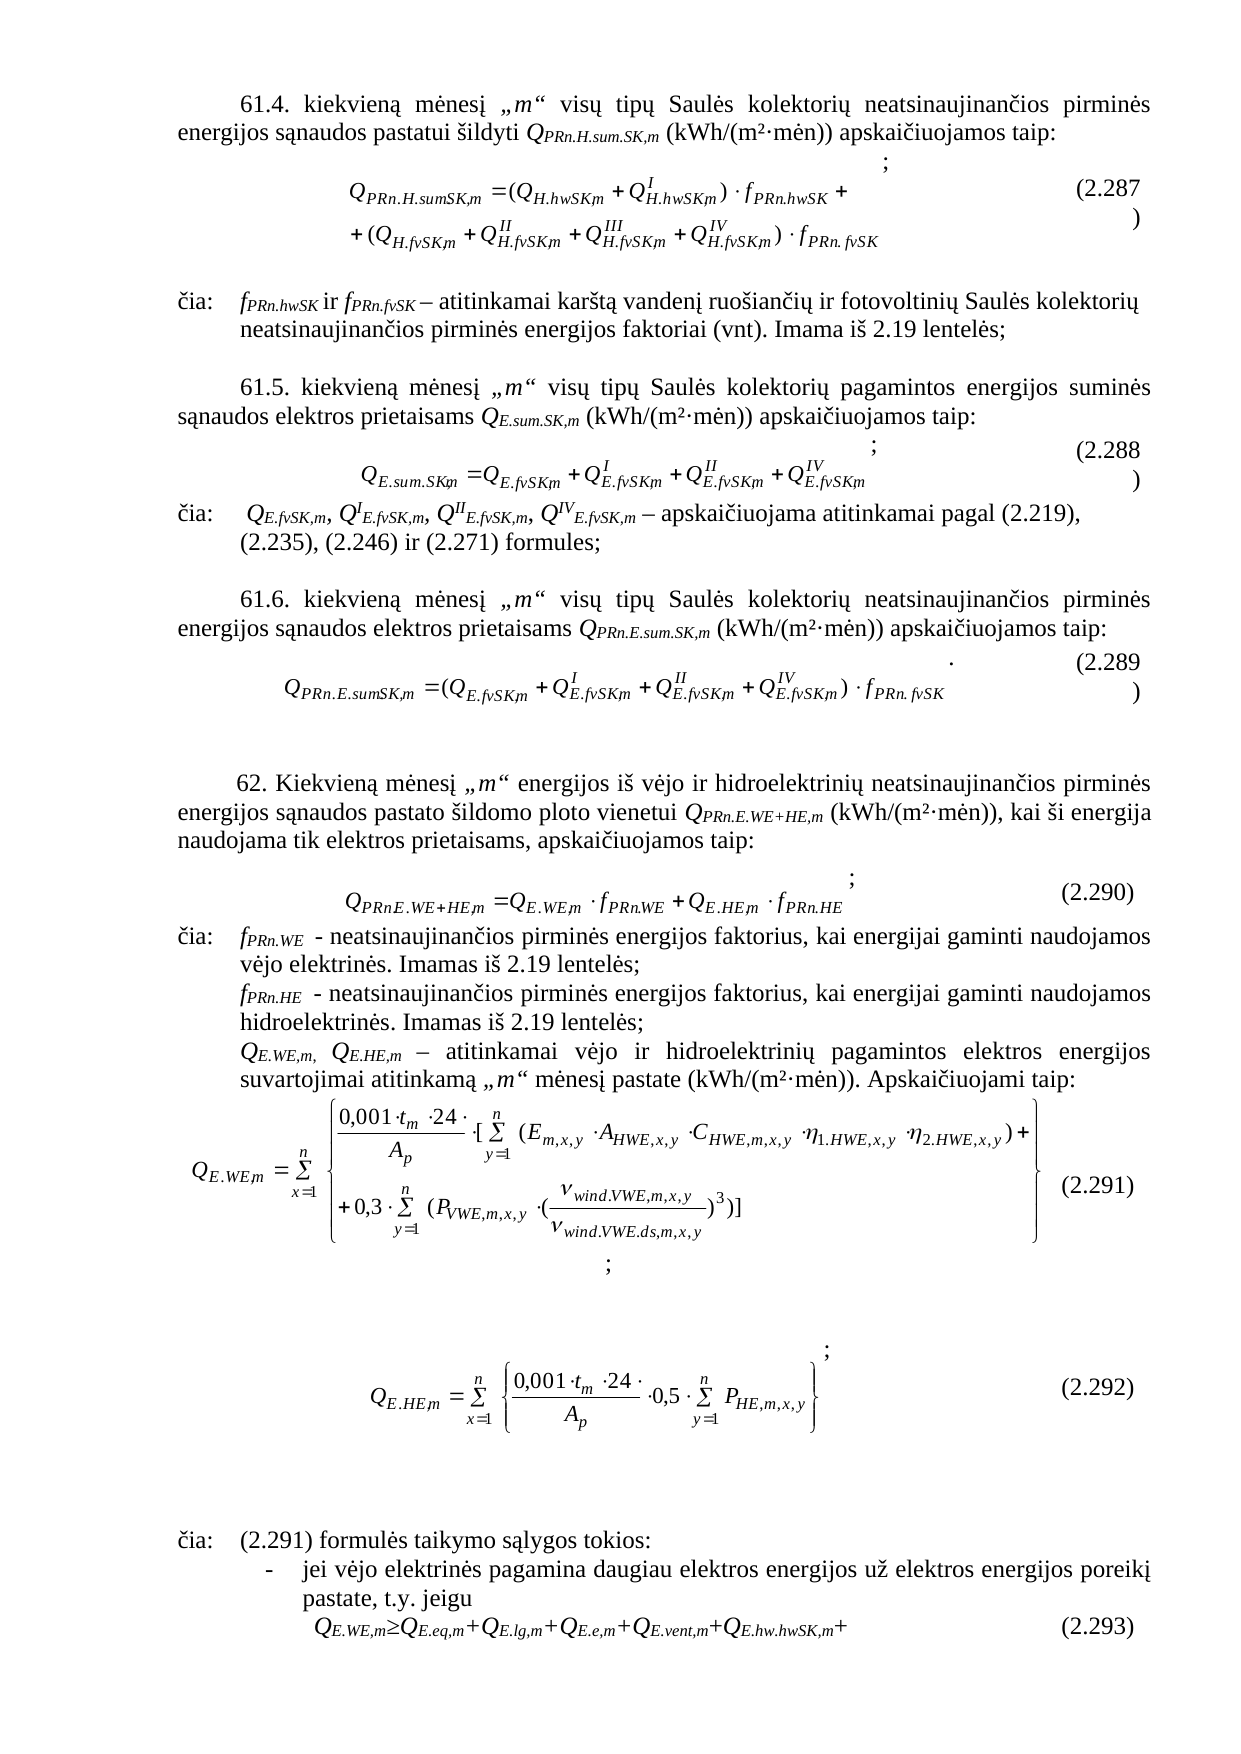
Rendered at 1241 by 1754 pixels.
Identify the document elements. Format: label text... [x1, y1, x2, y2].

text čia: fPRn.WE - neatsinaujinančios pirminės energijos faktorius, kai energijai gaminti naudojamos vėjo elektrinės. Imamas iš 2.19 lentelės; [177, 921, 1151, 978]
table_header (2.288) [1058, 430, 1151, 498]
table_header QE.WE,m≥QE.eq,m+QE.lg,m+QE.e,m+QE.vent,m+QE.hw.hwSK,m+ [177, 1611, 1045, 1640]
text QE.WE,m, QE.HE,m – atitinkamai vėjo ir hidroelektrinių pagamintos elektros energijos suvartojimai atitinkamą „m“ mėnesį pastate (kWh/(m²·mėn)). Apskaičiuojami taip: [240, 1036, 1151, 1093]
text fPRn.HE - neatsinaujinančios pirminės energijos faktorius, kai energijai gaminti naudojamos hidroelektrinės. Imamas iš 2.19 lentelės; [240, 978, 1151, 1036]
text 61.5. kiekvieną mėnesį „m“ visų tipų Saulės kolektorių pagamintos energijos suminės sąnaudos elektros prietaisams QE.sum.SK,m (kWh/(m²·mėn)) apskaičiuojamos taip: [177, 372, 1151, 429]
text čia: (2.291) formulės taikymo sąlygos tokios: [177, 1525, 1151, 1554]
table_header (2.287) [1058, 146, 1151, 257]
table_header (2.290) [1020, 862, 1151, 921]
table_header ; [177, 1334, 1020, 1439]
table_header ; [177, 1093, 1039, 1277]
table_header (2.289) [1058, 642, 1151, 711]
text 61.4. kiekvieną mėnesį „m“ visų tipų Saulės kolektorių neatsinaujinančios pirminės energijos sąnaudos pastatui šildyti QPRn.H.sum.SK,m (kWh/(m²·mėn)) apskaičiuojamos taip: [177, 89, 1151, 146]
text 62. Kiekvieną mėnesį „m“ energijos iš vėjo ir hidroelektrinių neatsinaujinančios pirminės energijos sąnaudos pastato šildomo ploto vienetui QPRn.E.WE+HE,m (kWh/(m²·mėn)), kai ši energija naudojama tik elektros prietaisams, apskaičiuojamos taip: [177, 768, 1151, 854]
table_header ; [177, 430, 1058, 498]
table_header (2.292) [1020, 1334, 1151, 1439]
table_header ; [177, 146, 1058, 257]
table_header (2.293) [1045, 1611, 1151, 1640]
table_header (2.291) [1039, 1093, 1151, 1277]
text - jei vėjo elektrinės pagamina daugiau elektros energijos už elektros energijos poreikį pastate, t.y. jeigu [265, 1554, 1151, 1611]
table_header ; [177, 862, 1020, 921]
text 61.6. kiekvieną mėnesį „m“ visų tipų Saulės kolektorių neatsinaujinančios pirminės energijos sąnaudos elektros prietaisams QPRn.E.sum.SK,m (kWh/(m²·mėn)) apskaičiuojamos taip: [177, 584, 1151, 642]
table_header . [177, 642, 1058, 711]
text čia: fPRn.hwSK ir fPRn.fvSK – atitinkamai karštą vandenį ruošiančių ir fotovoltinių Saulės kolektorių neatsinaujinančios pirminės energijos faktoriai (vnt). Imama iš 2.19 lentelės; [177, 286, 1151, 343]
text čia: QE.fvSK,m, QIE.fvSK,m, QIIE.fvSK,m, QIVE.fvSK,m – apskaičiuojama atitinkamai pagal (2.219), (2.235), (2.246) ir (2.271) formules; [177, 498, 1151, 556]
